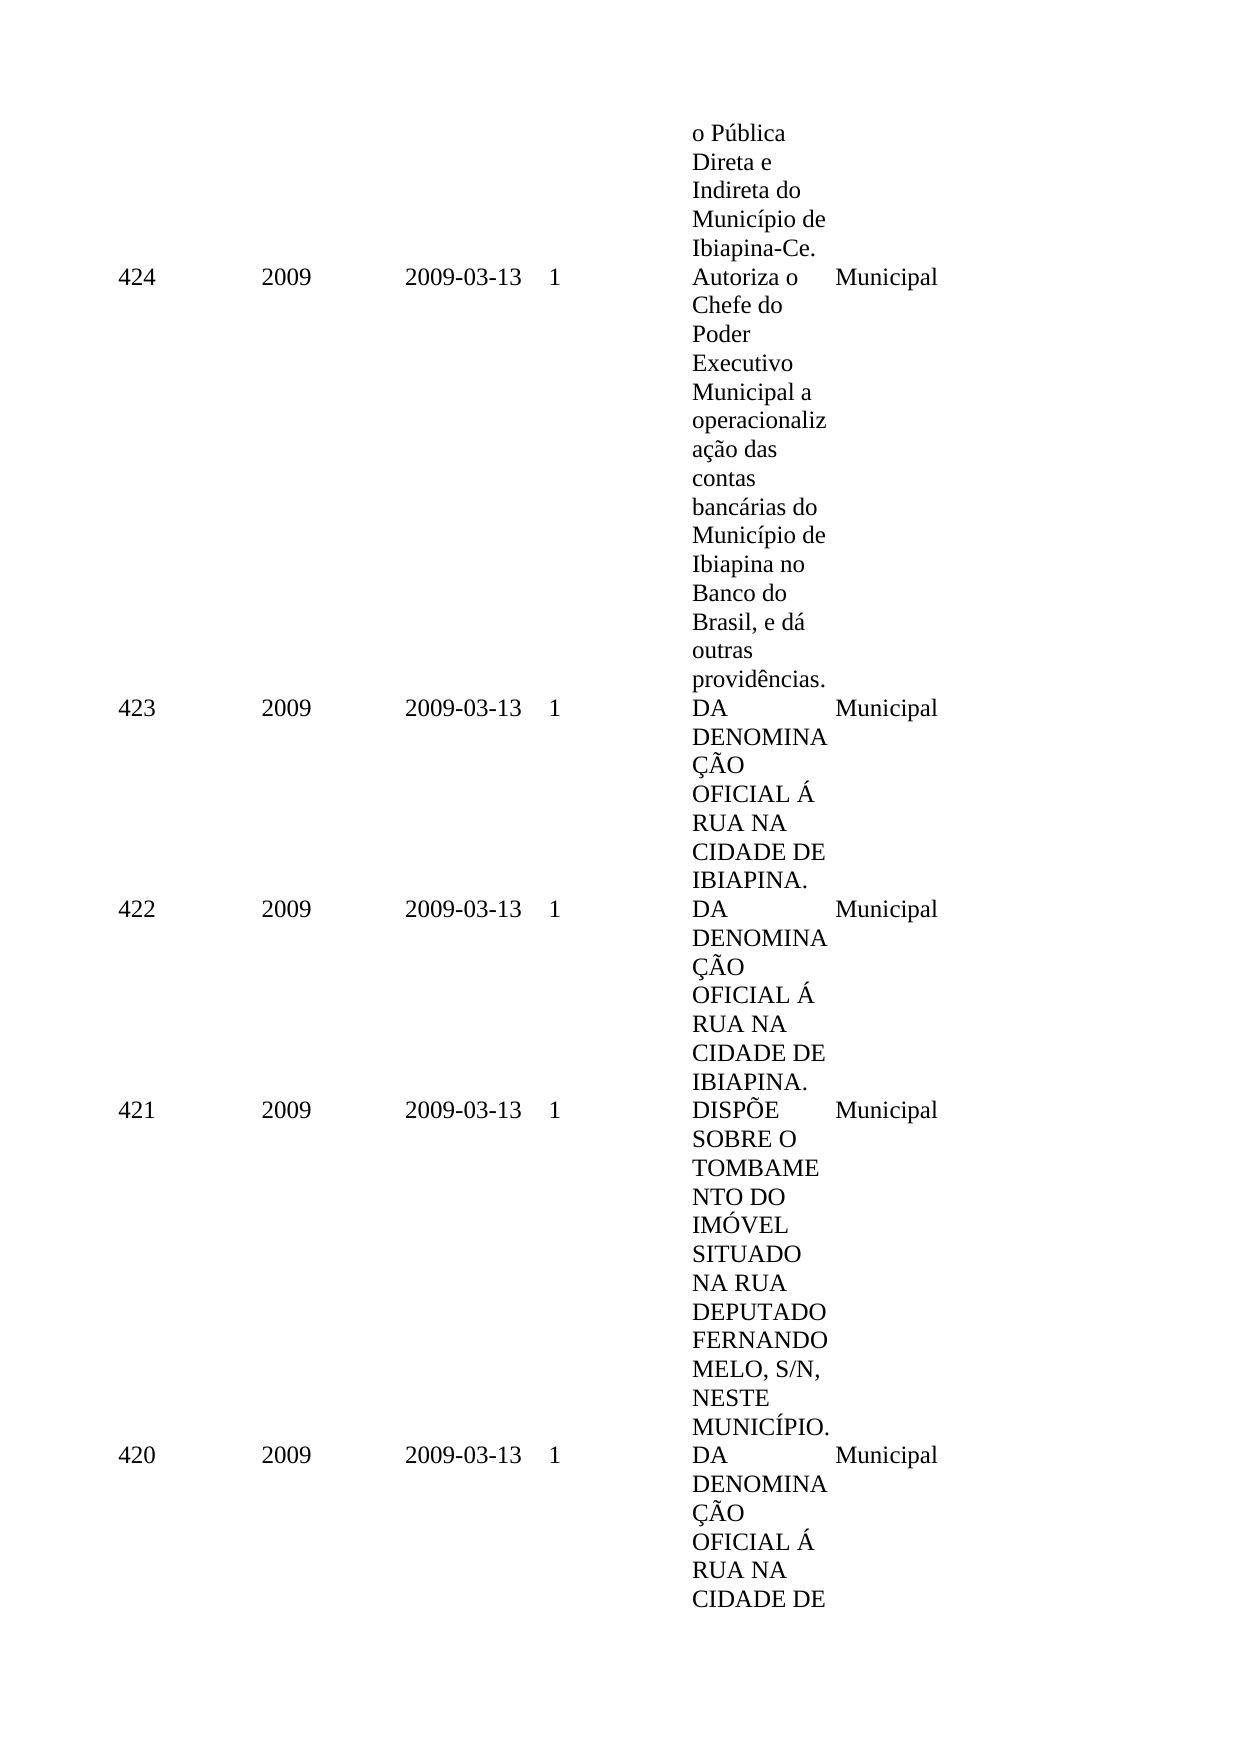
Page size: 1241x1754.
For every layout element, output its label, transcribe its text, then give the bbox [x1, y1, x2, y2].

table_cell Municipal [835, 693, 979, 894]
table_cell 2009 [261, 693, 405, 894]
table_cell 422 [118, 894, 261, 1096]
table_cell Municipal [835, 262, 979, 693]
table_cell [261, 118, 405, 262]
table_cell [835, 118, 979, 262]
table_cell [118, 118, 261, 262]
table_cell 2009 [261, 1096, 405, 1441]
table_cell 2009-03-13 [405, 1441, 548, 1613]
table_cell Municipal [835, 1441, 979, 1613]
table_cell [979, 693, 1122, 894]
table_cell [405, 118, 548, 262]
table_cell 1 [548, 894, 692, 1096]
table_cell 2009-03-13 [405, 262, 548, 693]
table_cell [979, 1441, 1122, 1613]
table_cell 421 [118, 1096, 261, 1441]
table_cell 420 [118, 1441, 261, 1613]
table_cell DA DENOMINAÇÃO OFICIAL Á RUA NA CIDADE DE IBIAPINA. [692, 894, 835, 1096]
table_cell [979, 894, 1122, 1096]
table_cell [979, 262, 1122, 693]
table_cell 2009 [261, 262, 405, 693]
table_cell DISPÕE SOBRE O TOMBAMENTO DO IMÓVEL SITUADO NA RUA DEPUTADO FERNANDO MELO, S/N, NESTE MUNICÍPIO. [692, 1096, 835, 1441]
table_cell [979, 118, 1122, 262]
table_cell 2009-03-13 [405, 693, 548, 894]
table_cell 423 [118, 693, 261, 894]
table_cell Municipal [835, 894, 979, 1096]
table_cell Municipal [835, 1096, 979, 1441]
table_cell 1 [548, 262, 692, 693]
table_cell [548, 118, 692, 262]
table_cell 1 [548, 1441, 692, 1613]
table_cell o Pública Direta e Indireta do Município de Ibiapina-Ce. [692, 118, 835, 262]
table_cell 2009-03-13 [405, 1096, 548, 1441]
table_cell DA DENOMINAÇÃO OFICIAL Á RUA NA CIDADE DE IBIAPINA. [692, 693, 835, 894]
table_cell 1 [548, 1096, 692, 1441]
table_cell 2009 [261, 1441, 405, 1613]
table_cell 1 [548, 693, 692, 894]
table_cell [979, 1096, 1122, 1441]
table_cell DA DENOMINAÇÃO OFICIAL Á RUA NA CIDADE DE [692, 1441, 835, 1613]
table_cell Autoriza o Chefe do Poder Executivo Municipal a operacionalização das contas bancárias do Município de Ibiapina no Banco do Brasil, e dá outras providências. [692, 262, 835, 693]
table_cell 2009-03-13 [405, 894, 548, 1096]
table_cell 2009 [261, 894, 405, 1096]
table_cell 424 [118, 262, 261, 693]
